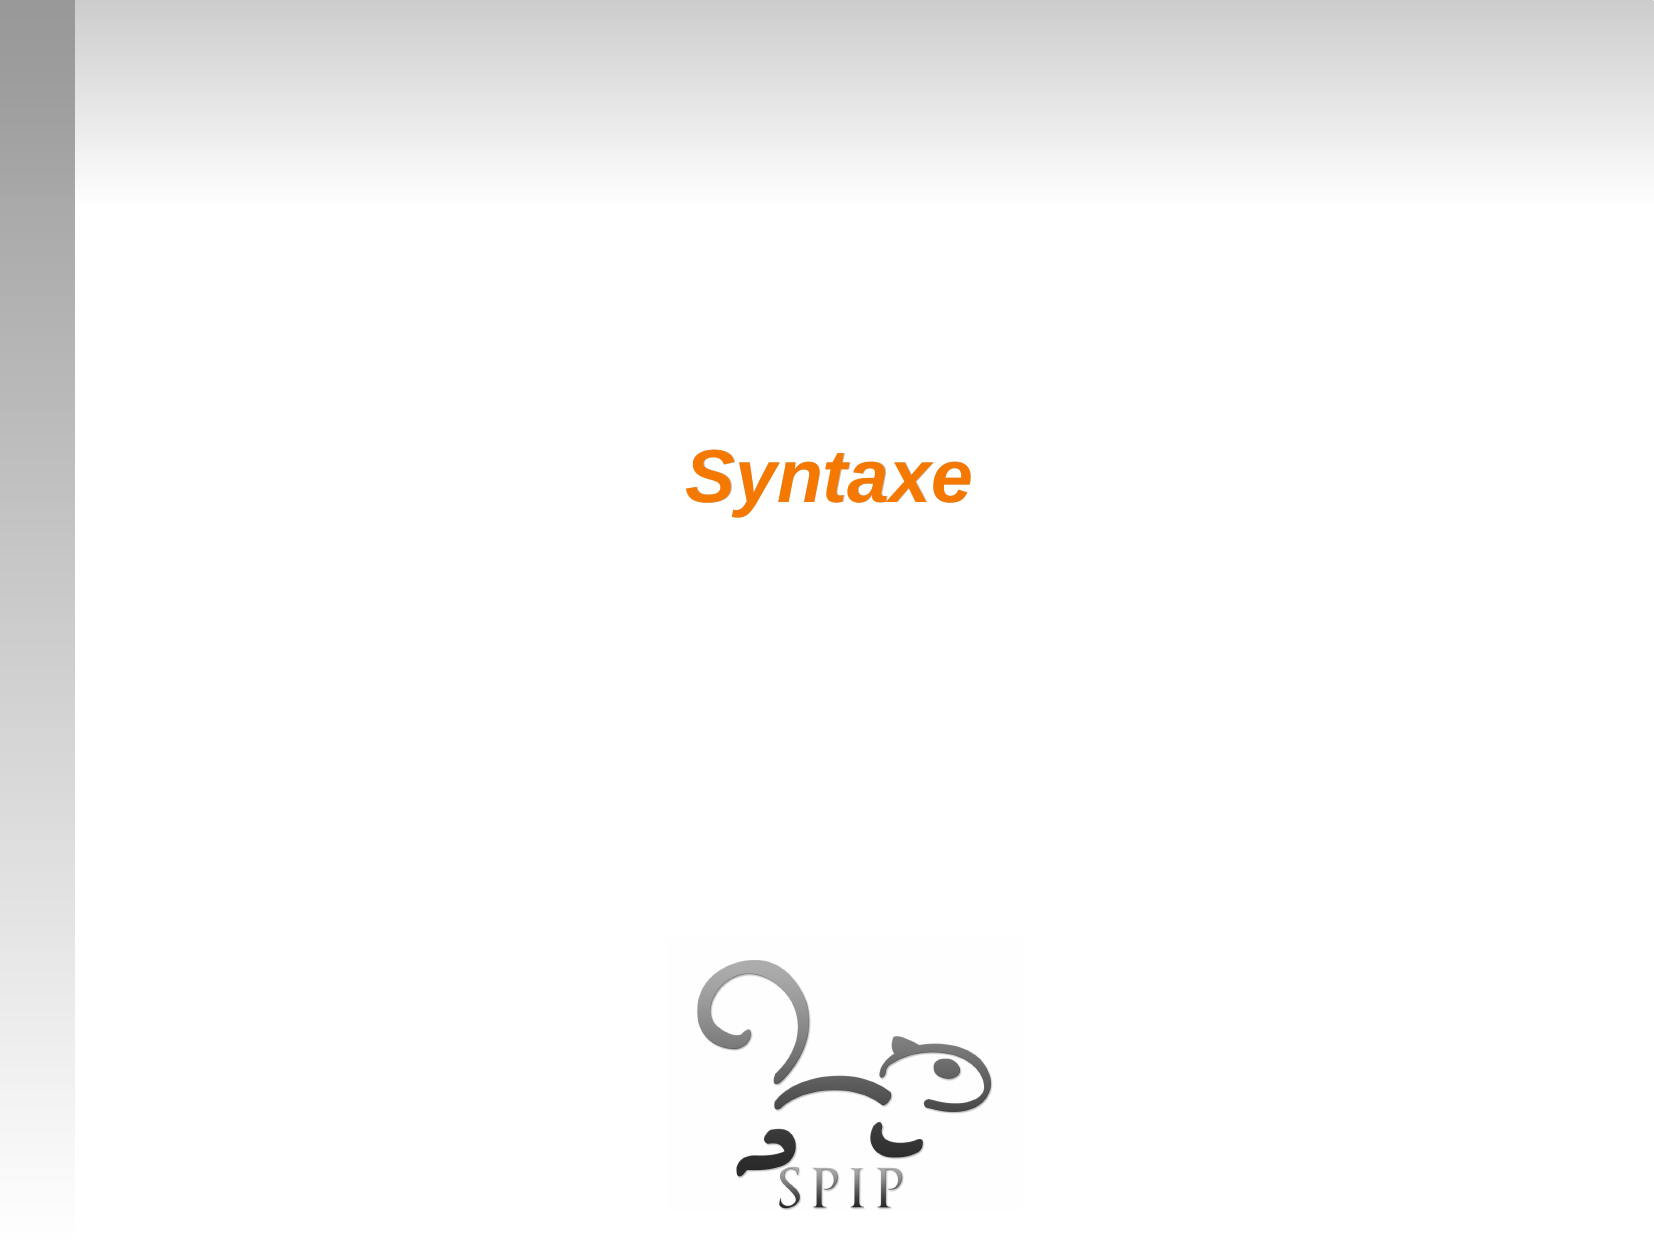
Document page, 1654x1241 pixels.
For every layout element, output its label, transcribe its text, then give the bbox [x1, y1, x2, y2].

title Syntaxe [123, 126, 1536, 827]
picture [667, 938, 1022, 1211]
